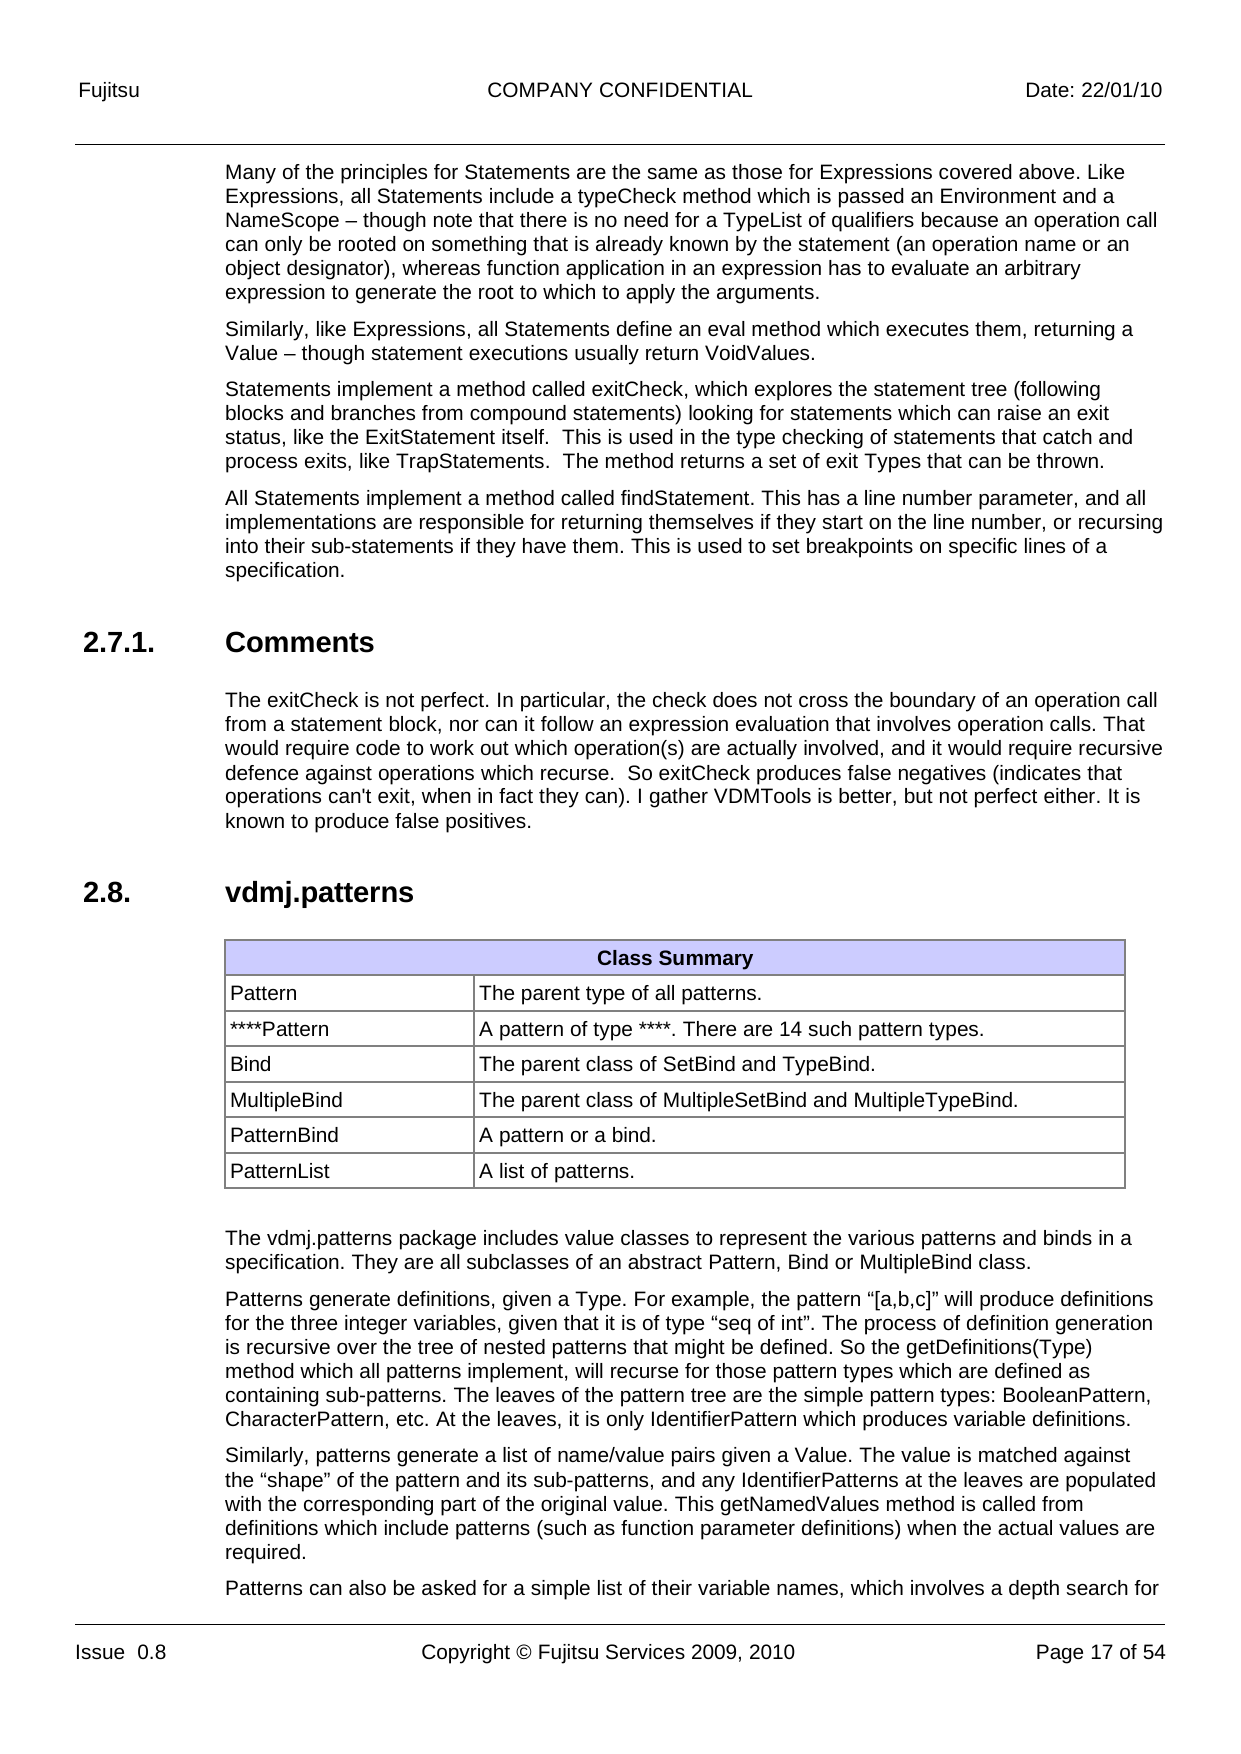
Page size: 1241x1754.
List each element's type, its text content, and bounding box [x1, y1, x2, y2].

table_cell A pattern or a bind. [475, 1118, 1124, 1152]
table_cell The parent type of all patterns. [475, 976, 1124, 1010]
table_cell Pattern [226, 976, 473, 1010]
subtitle Comments [75, 625, 1165, 658]
text Similarly, patterns generate a list of name/value pairs given a Value. The value is matched against the “shape” of the pattern and its sub-patterns, and any IdentifierPatterns at the leaves are populated with the corresponding part of the original value. This getNamedValues method is called from definitions which include patterns (such as function parameter definitions) when the actual values are required. [225, 1443, 1165, 1564]
table_cell A pattern of type ****. There are 14 such pattern types. [475, 1012, 1124, 1045]
table_cell The parent class of MultipleSetBind and MultipleTypeBind. [475, 1083, 1124, 1116]
table_cell PatternBind [226, 1118, 473, 1152]
text The exitCheck is not perfect. In particular, the check does not cross the boundary of an operation call from a statement block, nor can it follow an expression evaluation that involves operation calls. That would require code to work out which operation(s) are actually involved, and it would require recursive defence against operations which recurse. So exitCheck produces false negatives (indicates that operations can't exit, when in fact they can). I gather VDMTools is better, but not perfect either. It is known to produce false positives. [225, 688, 1165, 833]
text Patterns can also be asked for a simple list of their variable names, which involves a depth search for [225, 1576, 1165, 1600]
table_cell PatternList [226, 1154, 473, 1187]
table_cell MultipleBind [226, 1083, 473, 1116]
text Patterns generate definitions, given a Type. For example, the pattern “[a,b,c]” will produce definitions for the three integer variables, given that it is of type “seq of int”. The process of definition generation is recursive over the tree of nested patterns that might be defined. So the getDefinitions(Type) method which all patterns implement, will recurse for those pattern types which are defined as containing sub-patterns. The leaves of the pattern tree are the simple pattern types: BooleanPattern, CharacterPattern, etc. At the leaves, it is only IdentifierPattern which produces variable definitions. [225, 1287, 1165, 1431]
text Similarly, like Expressions, all Statements define an eval method which executes them, returning a Value – though statement executions usually return VoidValues. [225, 317, 1165, 365]
text All Statements implement a method called findStatement. This has a line number parameter, and all implementations are responsible for returning themselves if they start on the line number, or recursing into their sub-statements if they have them. This is used to set breakpoints on specific lines of a specification. [225, 486, 1165, 582]
table_cell ****Pattern [226, 1012, 473, 1045]
table_cell Bind [226, 1047, 473, 1081]
table_header Class Summary [226, 941, 1124, 974]
text Statements implement a method called exitCheck, which explores the statement tree (following blocks and branches from compound statements) looking for statements which can raise an exit status, like the ExitStatement itself. This is used in the type checking of statements that catch and process exits, like TrapStatements. The method returns a set of exit Types that can be thrown. [225, 377, 1165, 473]
subtitle vdmj.patterns [75, 875, 1165, 909]
text Many of the principles for Statements are the same as those for Expressions covered above. Like Expressions, all Statements include a typeCheck method which is passed an Environment and a NameScope – though note that there is no need for a TypeList of qualifiers because an operation call can only be rooted on something that is already known by the statement (an operation name or an object designator), whereas function application in an expression has to evaluate an arbitrary expression to generate the root to which to apply the arguments. [225, 160, 1165, 304]
text The vdmj.patterns package includes value classes to represent the various patterns and binds in a specification. They are all subclasses of an abstract Pattern, Bind or MultipleBind class. [225, 1226, 1165, 1274]
table_cell The parent class of SetBind and TypeBind. [475, 1047, 1124, 1081]
table_cell A list of patterns. [475, 1154, 1124, 1187]
